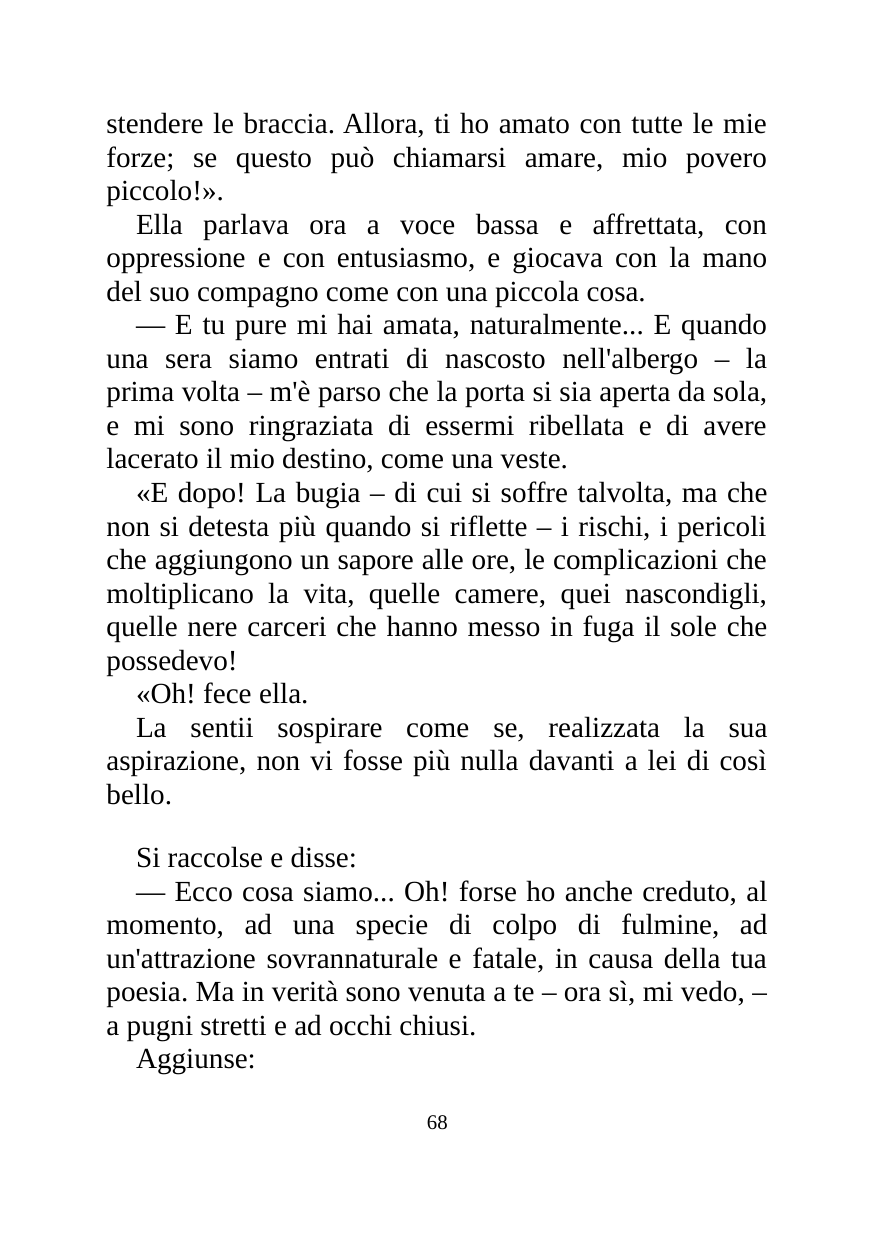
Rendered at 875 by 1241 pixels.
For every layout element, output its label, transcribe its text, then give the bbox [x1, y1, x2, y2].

text — E tu pure mi hai amata, naturalmente... E quando una sera siamo entrati di nascosto nell'albergo – la prima volta – m'è parso che la porta si sia aperta da sola, e mi sono ringraziata di essermi ribellata e di avere lacerato il mio destino, come una veste. [106, 307, 768, 475]
text «E dopo! La bugia – di cui si soffre talvolta, ma che non si detesta più quando si riflette – i rischi, i pericoli che aggiungono un sapore alle ore, le complicazioni che moltiplicano la vita, quelle camere, quei nascondigli, quelle nere carceri che hanno messo in fuga il sole che possedevo! [106, 475, 768, 676]
text Ella parlava ora a voce bassa e affrettata, con oppressione e con entusiasmo, e giocava con la mano del suo compagno come con una piccola cosa. [106, 207, 768, 307]
text La sentii sospirare come se, realizzata la sua aspirazione, non vi fosse più nulla davanti a lei di così bello. [106, 710, 768, 811]
text Aggiunse: [106, 1041, 768, 1075]
text Si raccolse e disse: [106, 840, 768, 874]
text stendere le braccia. Allora, ti ho amato con tutte le mie forze; se questo può chiamarsi amare, mio povero piccolo!». [106, 106, 768, 207]
text — Ecco cosa siamo... Oh! forse ho anche creduto, al momento, ad una specie di colpo di fulmine, ad un'attrazione sovrannaturale e fatale, in causa della tua poesia. Ma in verità sono venuta a te – ora sì, mi vedo, – a pugni stretti e ad occhi chiusi. [106, 874, 768, 1041]
text «Oh! fece ella. [106, 676, 768, 710]
